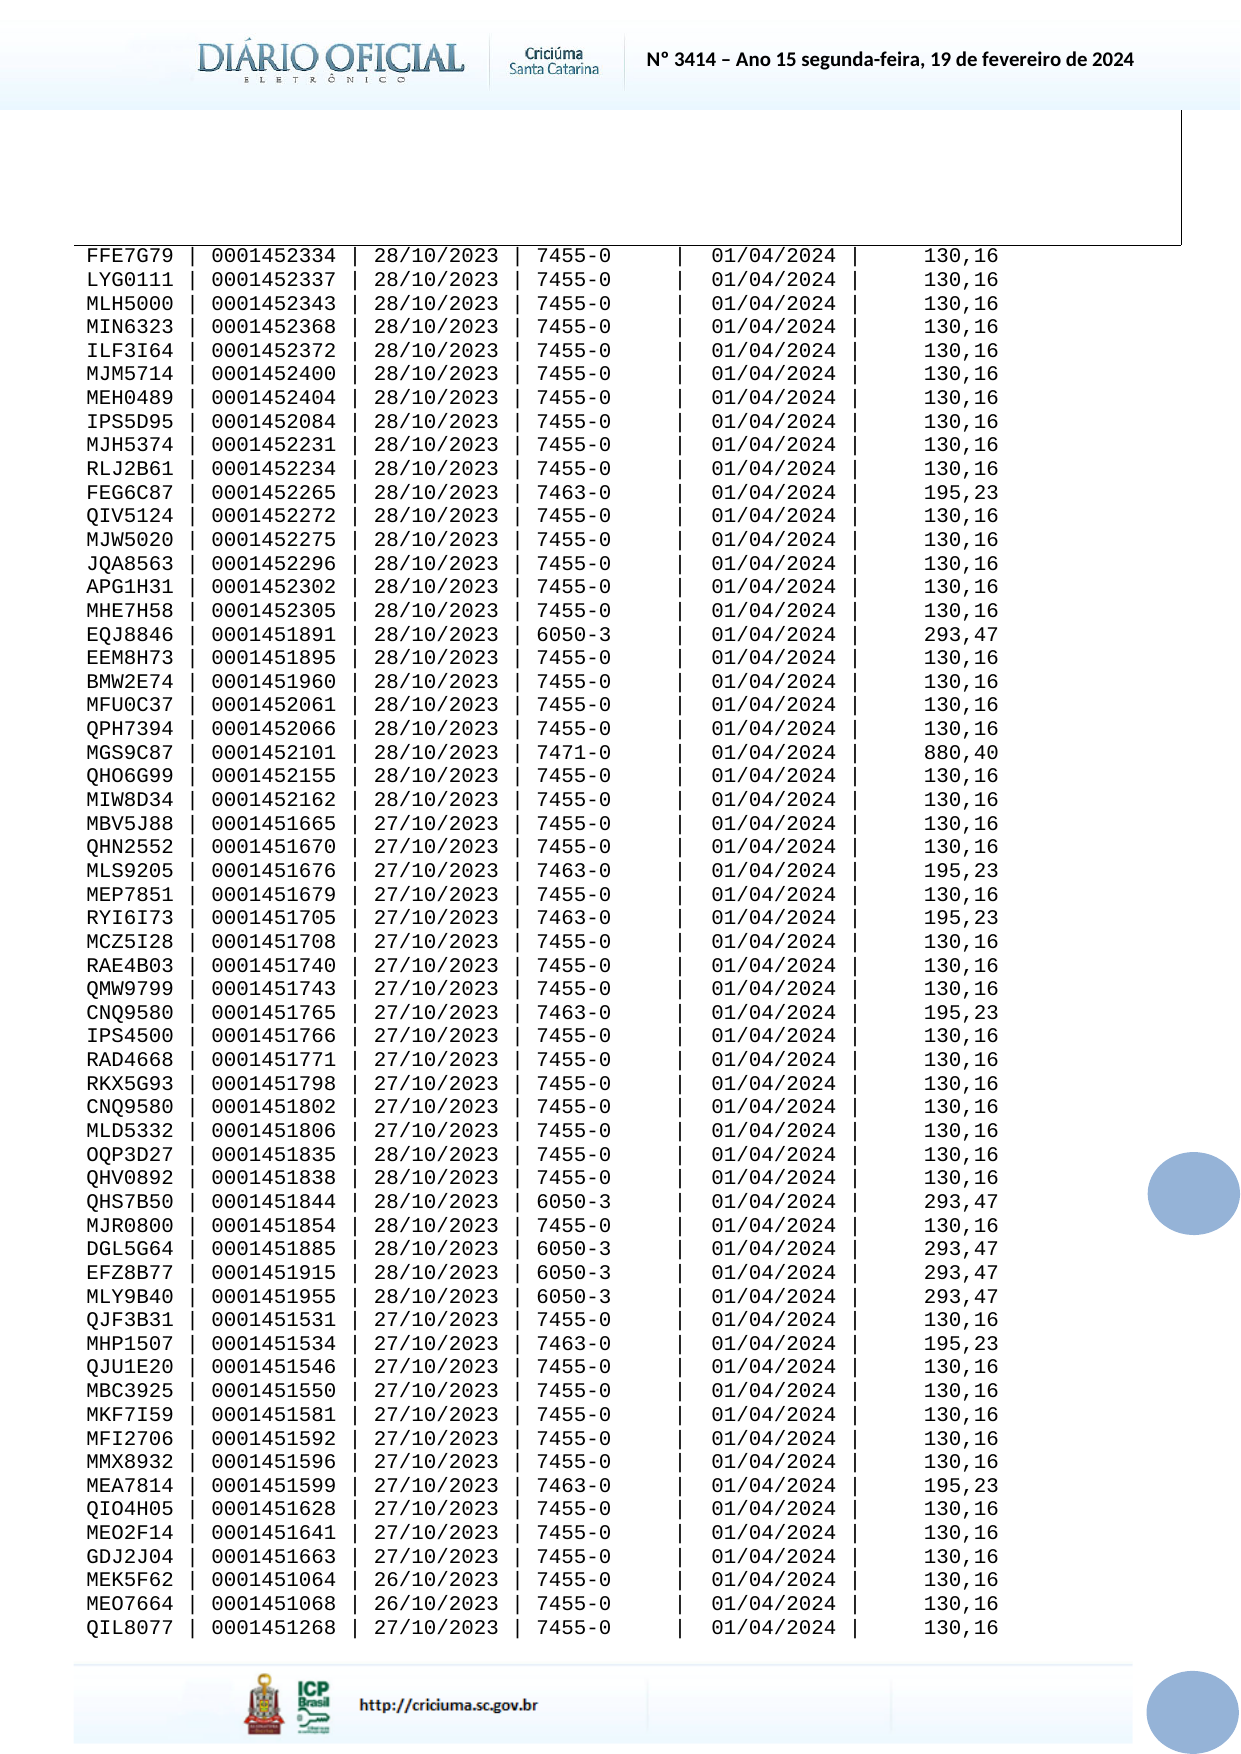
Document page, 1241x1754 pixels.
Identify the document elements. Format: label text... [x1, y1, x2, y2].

text MEK5F62 | 0001451064 | 26/10/2023 | 7455-0 | 01/04/2024 | 130,16 [74, 1569, 1181, 1593]
text MCZ5I28 | 0001451708 | 27/10/2023 | 7455-0 | 01/04/2024 | 130,16 [74, 931, 1181, 954]
text MHE7H58 | 0001452305 | 28/10/2023 | 7455-0 | 01/04/2024 | 130,16 [74, 600, 1181, 623]
text FFE7G79 | 0001452334 | 28/10/2023 | 7455-0 | 01/04/2024 | 130,16 [74, 245, 1181, 269]
text JQA8563 | 0001452296 | 28/10/2023 | 7455-0 | 01/04/2024 | 130,16 [74, 553, 1181, 576]
text MJH5374 | 0001452231 | 28/10/2023 | 7455-0 | 01/04/2024 | 130,16 [74, 434, 1181, 458]
text APG1H31 | 0001452302 | 28/10/2023 | 7455-0 | 01/04/2024 | 130,16 [74, 576, 1181, 600]
text IPS5D95 | 0001452084 | 28/10/2023 | 7455-0 | 01/04/2024 | 130,16 [74, 411, 1181, 434]
text MJR0800 | 0001451854 | 28/10/2023 | 7455-0 | 01/04/2024 | 130,16 [74, 1215, 1181, 1238]
text QPH7394 | 0001452066 | 28/10/2023 | 7455-0 | 01/04/2024 | 130,16 [74, 718, 1181, 742]
text EEM8H73 | 0001451895 | 28/10/2023 | 7455-0 | 01/04/2024 | 130,16 [74, 647, 1181, 671]
text QHS7B50 | 0001451844 | 28/10/2023 | 6050-3 | 01/04/2024 | 293,47 [74, 1191, 1153, 1215]
text MIW8D34 | 0001452162 | 28/10/2023 | 7455-0 | 01/04/2024 | 130,16 [74, 789, 1181, 813]
text MLY9B40 | 0001451955 | 28/10/2023 | 6050-3 | 01/04/2024 | 293,47 [74, 1286, 1181, 1309]
text MBV5J88 | 0001451665 | 27/10/2023 | 7455-0 | 01/04/2024 | 130,16 [74, 813, 1181, 836]
text OQP3D27 | 0001451835 | 28/10/2023 | 7455-0 | 01/04/2024 | 130,16 [74, 1144, 1181, 1167]
text QIO4H05 | 0001451628 | 27/10/2023 | 7455-0 | 01/04/2024 | 130,16 [74, 1498, 1181, 1522]
text MMX8932 | 0001451596 | 27/10/2023 | 7455-0 | 01/04/2024 | 130,16 [74, 1451, 1181, 1475]
text MFU0C37 | 0001452061 | 28/10/2023 | 7455-0 | 01/04/2024 | 130,16 [74, 694, 1181, 718]
text MFI2706 | 0001451592 | 27/10/2023 | 7455-0 | 01/04/2024 | 130,16 [74, 1427, 1181, 1451]
text GDJ2J04 | 0001451663 | 27/10/2023 | 7455-0 | 01/04/2024 | 130,16 [74, 1546, 1181, 1569]
text MEP7851 | 0001451679 | 27/10/2023 | 7455-0 | 01/04/2024 | 130,16 [74, 884, 1181, 907]
text MLS9205 | 0001451676 | 27/10/2023 | 7463-0 | 01/04/2024 | 195,23 [74, 860, 1181, 884]
text FEG6C87 | 0001452265 | 28/10/2023 | 7463-0 | 01/04/2024 | 195,23 [74, 482, 1181, 505]
text MLH5000 | 0001452343 | 28/10/2023 | 7455-0 | 01/04/2024 | 130,16 [74, 292, 1181, 316]
text LYG0111 | 0001452337 | 28/10/2023 | 7455-0 | 01/04/2024 | 130,16 [74, 269, 1181, 292]
text EQJ8846 | 0001451891 | 28/10/2023 | 6050-3 | 01/04/2024 | 293,47 [74, 623, 1181, 647]
text RYI6I73 | 0001451705 | 27/10/2023 | 7463-0 | 01/04/2024 | 195,23 [74, 907, 1181, 931]
text MEO2F14 | 0001451641 | 27/10/2023 | 7455-0 | 01/04/2024 | 130,16 [74, 1522, 1181, 1546]
text MEH0489 | 0001452404 | 28/10/2023 | 7455-0 | 01/04/2024 | 130,16 [74, 387, 1181, 411]
text QHV0892 | 0001451838 | 28/10/2023 | 7455-0 | 01/04/2024 | 130,16 [74, 1167, 1157, 1191]
text QMW9799 | 0001451743 | 27/10/2023 | 7455-0 | 01/04/2024 | 130,16 [74, 978, 1181, 1002]
text DGL5G64 | 0001451885 | 28/10/2023 | 6050-3 | 01/04/2024 | 293,47 [74, 1238, 1181, 1262]
text QHO6G99 | 0001452155 | 28/10/2023 | 7455-0 | 01/04/2024 | 130,16 [74, 765, 1181, 789]
text MIN6323 | 0001452368 | 28/10/2023 | 7455-0 | 01/04/2024 | 130,16 [74, 316, 1181, 340]
text MEO7664 | 0001451068 | 26/10/2023 | 7455-0 | 01/04/2024 | 130,16 [74, 1593, 1181, 1617]
text MHP1507 | 0001451534 | 27/10/2023 | 7463-0 | 01/04/2024 | 195,23 [74, 1333, 1181, 1357]
text QJU1E20 | 0001451546 | 27/10/2023 | 7455-0 | 01/04/2024 | 130,16 [74, 1357, 1181, 1380]
text RAD4668 | 0001451771 | 27/10/2023 | 7455-0 | 01/04/2024 | 130,16 [74, 1049, 1181, 1073]
text MLD5332 | 0001451806 | 27/10/2023 | 7455-0 | 01/04/2024 | 130,16 [74, 1120, 1181, 1144]
text MBC3925 | 0001451550 | 27/10/2023 | 7455-0 | 01/04/2024 | 130,16 [74, 1380, 1181, 1404]
text MJW5020 | 0001452275 | 28/10/2023 | 7455-0 | 01/04/2024 | 130,16 [74, 529, 1181, 553]
text RKX5G93 | 0001451798 | 27/10/2023 | 7455-0 | 01/04/2024 | 130,16 [74, 1073, 1181, 1096]
text QJF3B31 | 0001451531 | 27/10/2023 | 7455-0 | 01/04/2024 | 130,16 [74, 1309, 1181, 1333]
text IPS4500 | 0001451766 | 27/10/2023 | 7455-0 | 01/04/2024 | 130,16 [74, 1026, 1181, 1049]
text EFZ8B77 | 0001451915 | 28/10/2023 | 6050-3 | 01/04/2024 | 293,47 [74, 1262, 1181, 1286]
text MEA7814 | 0001451599 | 27/10/2023 | 7463-0 | 01/04/2024 | 195,23 [74, 1475, 1181, 1498]
text CNQ9580 | 0001451765 | 27/10/2023 | 7463-0 | 01/04/2024 | 195,23 [74, 1002, 1181, 1026]
text MGS9C87 | 0001452101 | 28/10/2023 | 7471-0 | 01/04/2024 | 880,40 [74, 742, 1181, 765]
text MKF7I59 | 0001451581 | 27/10/2023 | 7455-0 | 01/04/2024 | 130,16 [74, 1404, 1181, 1427]
text RAE4B03 | 0001451740 | 27/10/2023 | 7455-0 | 01/04/2024 | 130,16 [74, 954, 1181, 978]
text ILF3I64 | 0001452372 | 28/10/2023 | 7455-0 | 01/04/2024 | 130,16 [74, 340, 1181, 363]
text QIL8077 | 0001451268 | 27/10/2023 | 7455-0 | 01/04/2024 | 130,16 [74, 1617, 1181, 1640]
text QIV5124 | 0001452272 | 28/10/2023 | 7455-0 | 01/04/2024 | 130,16 [74, 505, 1181, 529]
text RLJ2B61 | 0001452234 | 28/10/2023 | 7455-0 | 01/04/2024 | 130,16 [74, 458, 1181, 482]
text QHN2552 | 0001451670 | 27/10/2023 | 7455-0 | 01/04/2024 | 130,16 [74, 836, 1181, 860]
text MJM5714 | 0001452400 | 28/10/2023 | 7455-0 | 01/04/2024 | 130,16 [74, 363, 1181, 387]
text CNQ9580 | 0001451802 | 27/10/2023 | 7455-0 | 01/04/2024 | 130,16 [74, 1096, 1181, 1120]
text BMW2E74 | 0001451960 | 28/10/2023 | 7455-0 | 01/04/2024 | 130,16 [74, 671, 1181, 694]
